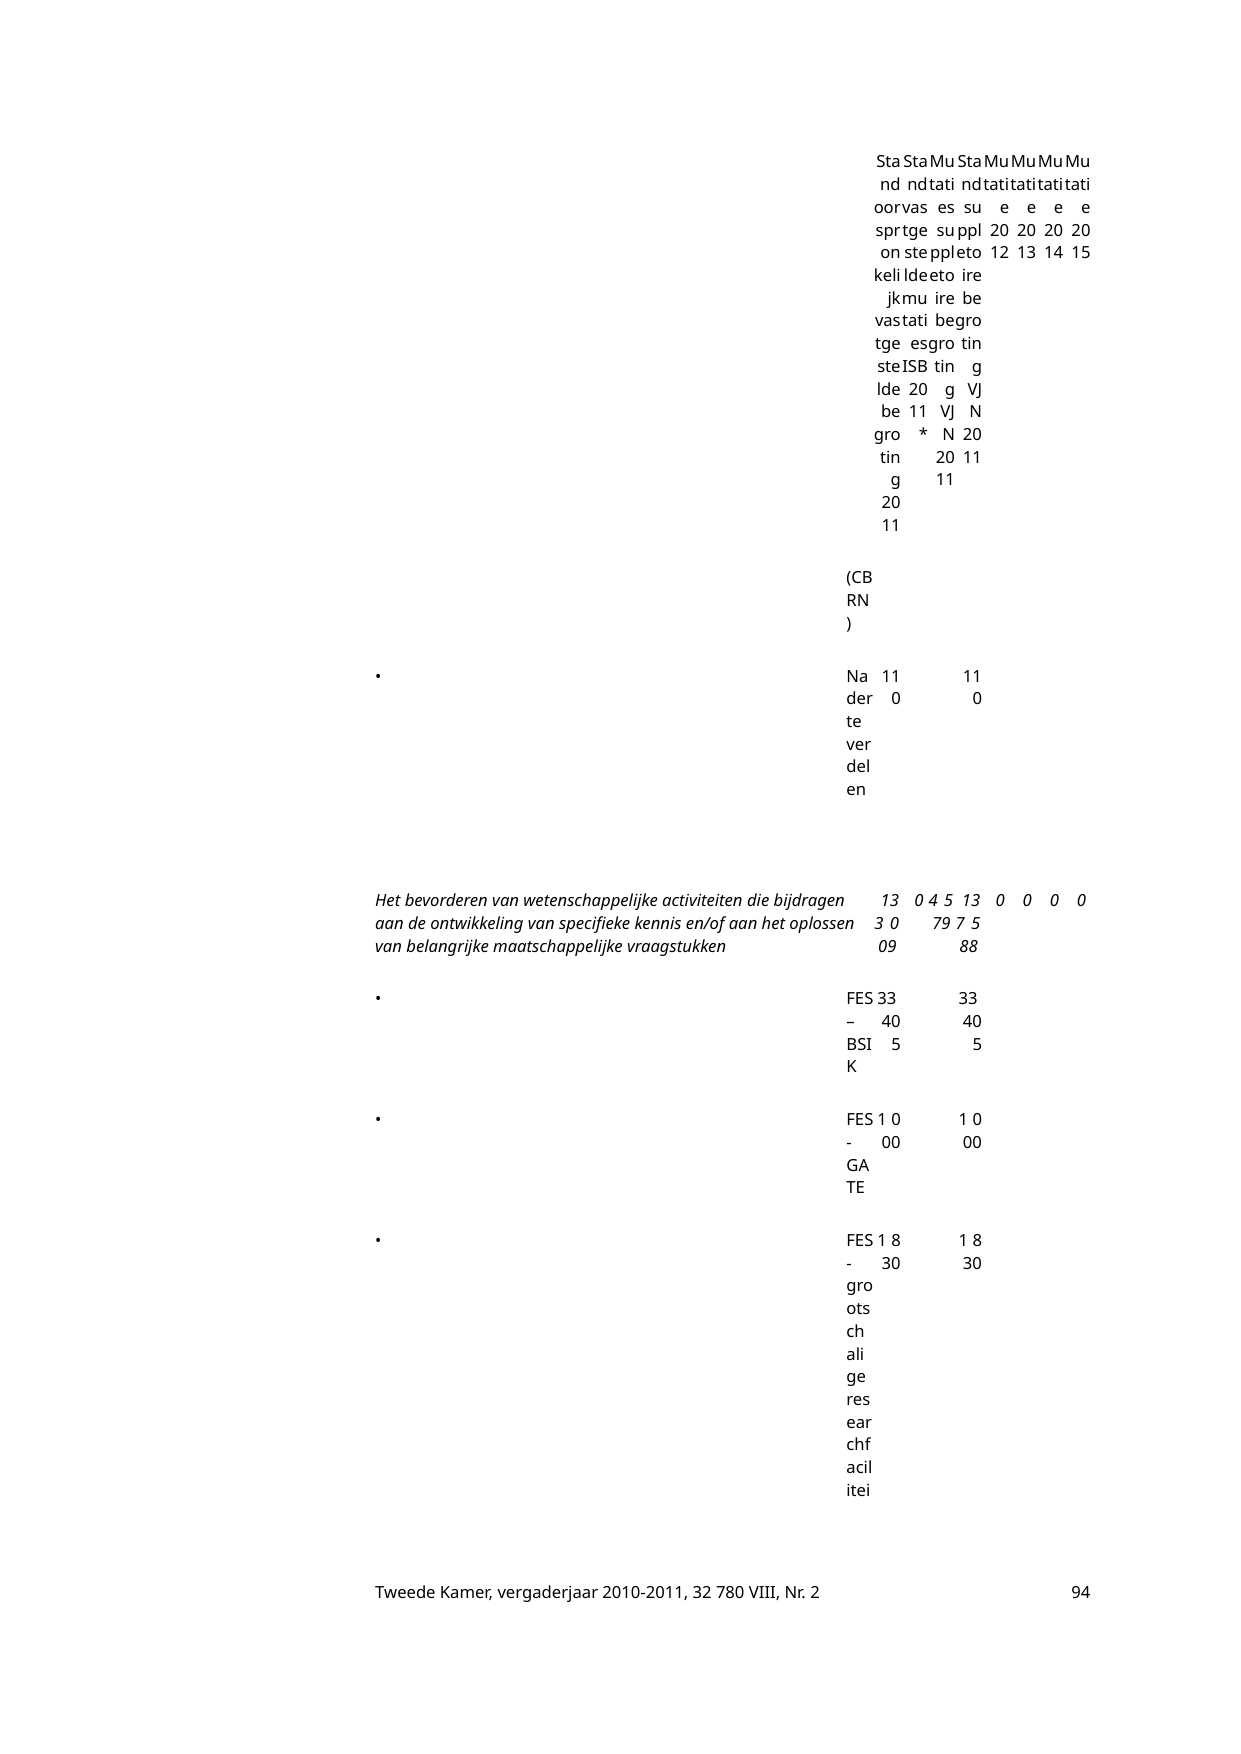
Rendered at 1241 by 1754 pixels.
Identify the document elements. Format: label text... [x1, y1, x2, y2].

table_header Mutatie 2012 [982, 150, 1009, 566]
table_cell 0 [1009, 889, 1036, 987]
table_cell 1 830 [873, 1229, 900, 1501]
table_cell [900, 566, 927, 664]
table_header Stand suppletoire begroting VJN 2011 [955, 150, 982, 566]
table_cell 137 588 [955, 889, 982, 987]
table_cell [1009, 1108, 1036, 1229]
table_cell [900, 1108, 927, 1229]
table_cell • [375, 664, 846, 830]
table_cell FES- grootschalige researchfacilitei [846, 1229, 873, 1501]
table_cell [375, 830, 846, 889]
table_cell [928, 566, 954, 664]
table_header Mutatie 2013 [1009, 150, 1036, 566]
table_cell [846, 830, 873, 889]
table_header Mutaties suppletoire begroting VJN 2011 [928, 150, 954, 566]
table_cell 133 009 [873, 889, 900, 987]
table_cell 33 405 [873, 987, 900, 1108]
table_cell • [375, 1108, 846, 1229]
table_cell 110 [873, 664, 900, 830]
table_cell FES – BSIK [846, 987, 873, 1108]
table_cell 1 000 [873, 1108, 900, 1229]
table_cell [1036, 830, 1063, 889]
table_cell [955, 566, 982, 664]
table_cell [928, 1229, 954, 1501]
table_cell [982, 566, 1009, 664]
table_cell [928, 1108, 954, 1229]
table_header Stand vastgestelde mutaties ISB 2011* [900, 150, 927, 566]
table_cell 4 579 [928, 889, 954, 987]
table_cell [1063, 1108, 1090, 1229]
table_header Stand oorspronkelijk vastgestelde begroting 2011 [873, 150, 900, 566]
table_cell [1036, 664, 1063, 830]
table_cell Het bevorderen van wetenschappelijke activiteiten die bijdragen aan de ontwikkeling van specifieke kennis en/of aan het oplossen van belangrijke maatschappelijke vraagstukken [375, 889, 873, 987]
table_cell [1009, 830, 1036, 889]
table_cell [1009, 987, 1036, 1108]
table_cell • [375, 1229, 846, 1501]
table_cell [900, 664, 927, 830]
table_header Mutatie 2015 [1063, 150, 1090, 566]
table_cell [1036, 1229, 1063, 1501]
table_cell 1 000 [955, 1108, 982, 1229]
table_cell [1063, 830, 1090, 889]
table_header [375, 150, 846, 566]
table_cell 0 [900, 889, 927, 987]
table_cell Nader te verdelen [846, 664, 873, 830]
table_cell [1009, 1229, 1036, 1501]
table_cell (CBRN) [846, 566, 873, 664]
table_cell [375, 566, 846, 664]
table_cell [1063, 987, 1090, 1108]
table_cell [982, 1229, 1009, 1501]
table_cell 0 [1036, 889, 1063, 987]
table_cell [900, 1229, 927, 1501]
table_cell [873, 566, 900, 664]
table_cell [1009, 664, 1036, 830]
table_cell 1 830 [955, 1229, 982, 1501]
table_cell [955, 830, 982, 889]
table_cell 33 405 [955, 987, 982, 1108]
table_cell 0 [982, 889, 1009, 987]
table_cell [1036, 566, 1063, 664]
table_cell [928, 987, 954, 1108]
table_cell [982, 830, 1009, 889]
table_cell • [375, 987, 846, 1108]
table_cell [982, 987, 1009, 1108]
table_cell FES-GATE [846, 1108, 873, 1229]
table_cell [1063, 1229, 1090, 1501]
table_header Mutatie 2014 [1036, 150, 1063, 566]
table_cell [1063, 664, 1090, 830]
table_cell [1036, 1108, 1063, 1229]
table_cell [982, 1108, 1009, 1229]
table_cell [928, 830, 954, 889]
table_cell [873, 830, 900, 889]
table_cell [900, 987, 927, 1108]
table_cell [928, 664, 954, 830]
table_cell 110 [955, 664, 982, 830]
table_cell [1063, 566, 1090, 664]
table_cell [1036, 987, 1063, 1108]
table_cell [900, 830, 927, 889]
table_cell 0 [1063, 889, 1090, 987]
table_cell [1009, 566, 1036, 664]
table_header [846, 150, 873, 566]
table_cell [982, 664, 1009, 830]
